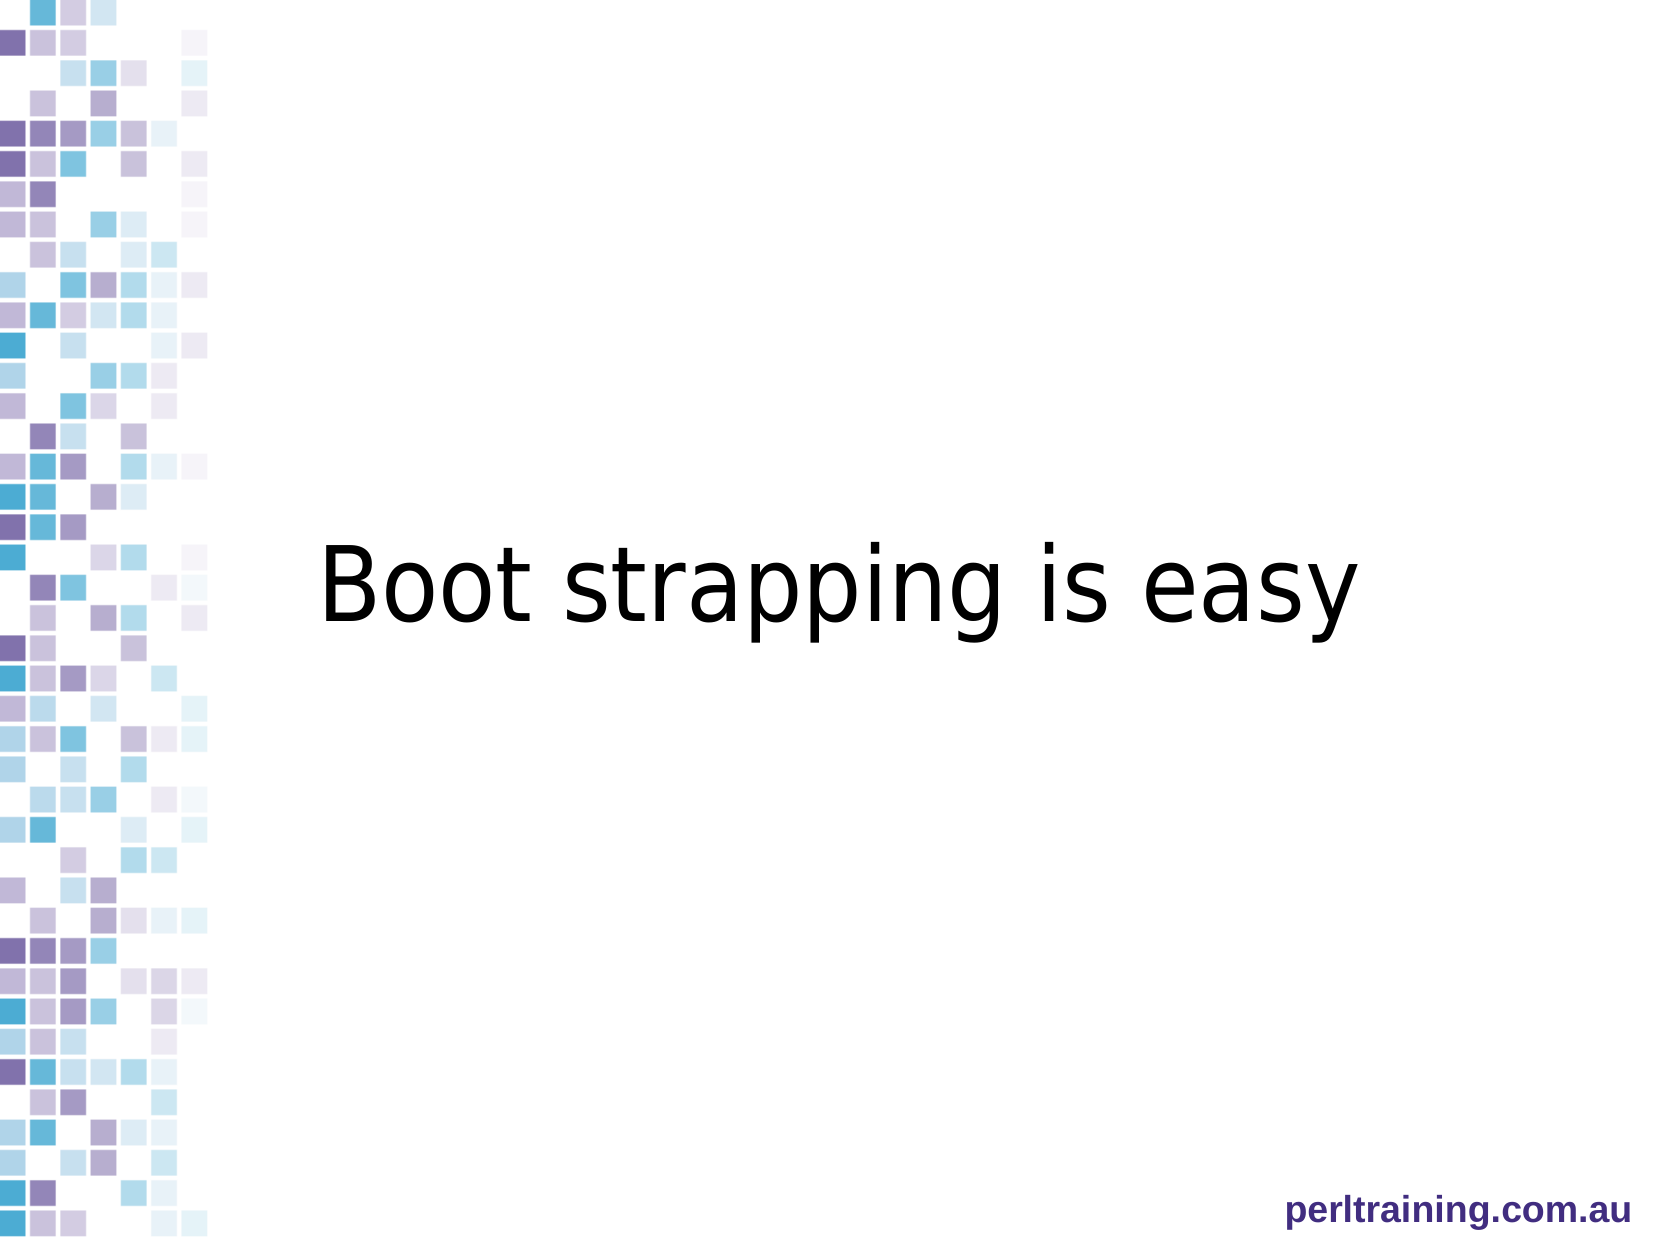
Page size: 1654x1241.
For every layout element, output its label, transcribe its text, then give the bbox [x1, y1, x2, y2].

picture [0, 0, 212, 1241]
title Boot strapping is easy [82, 49, 1571, 1123]
